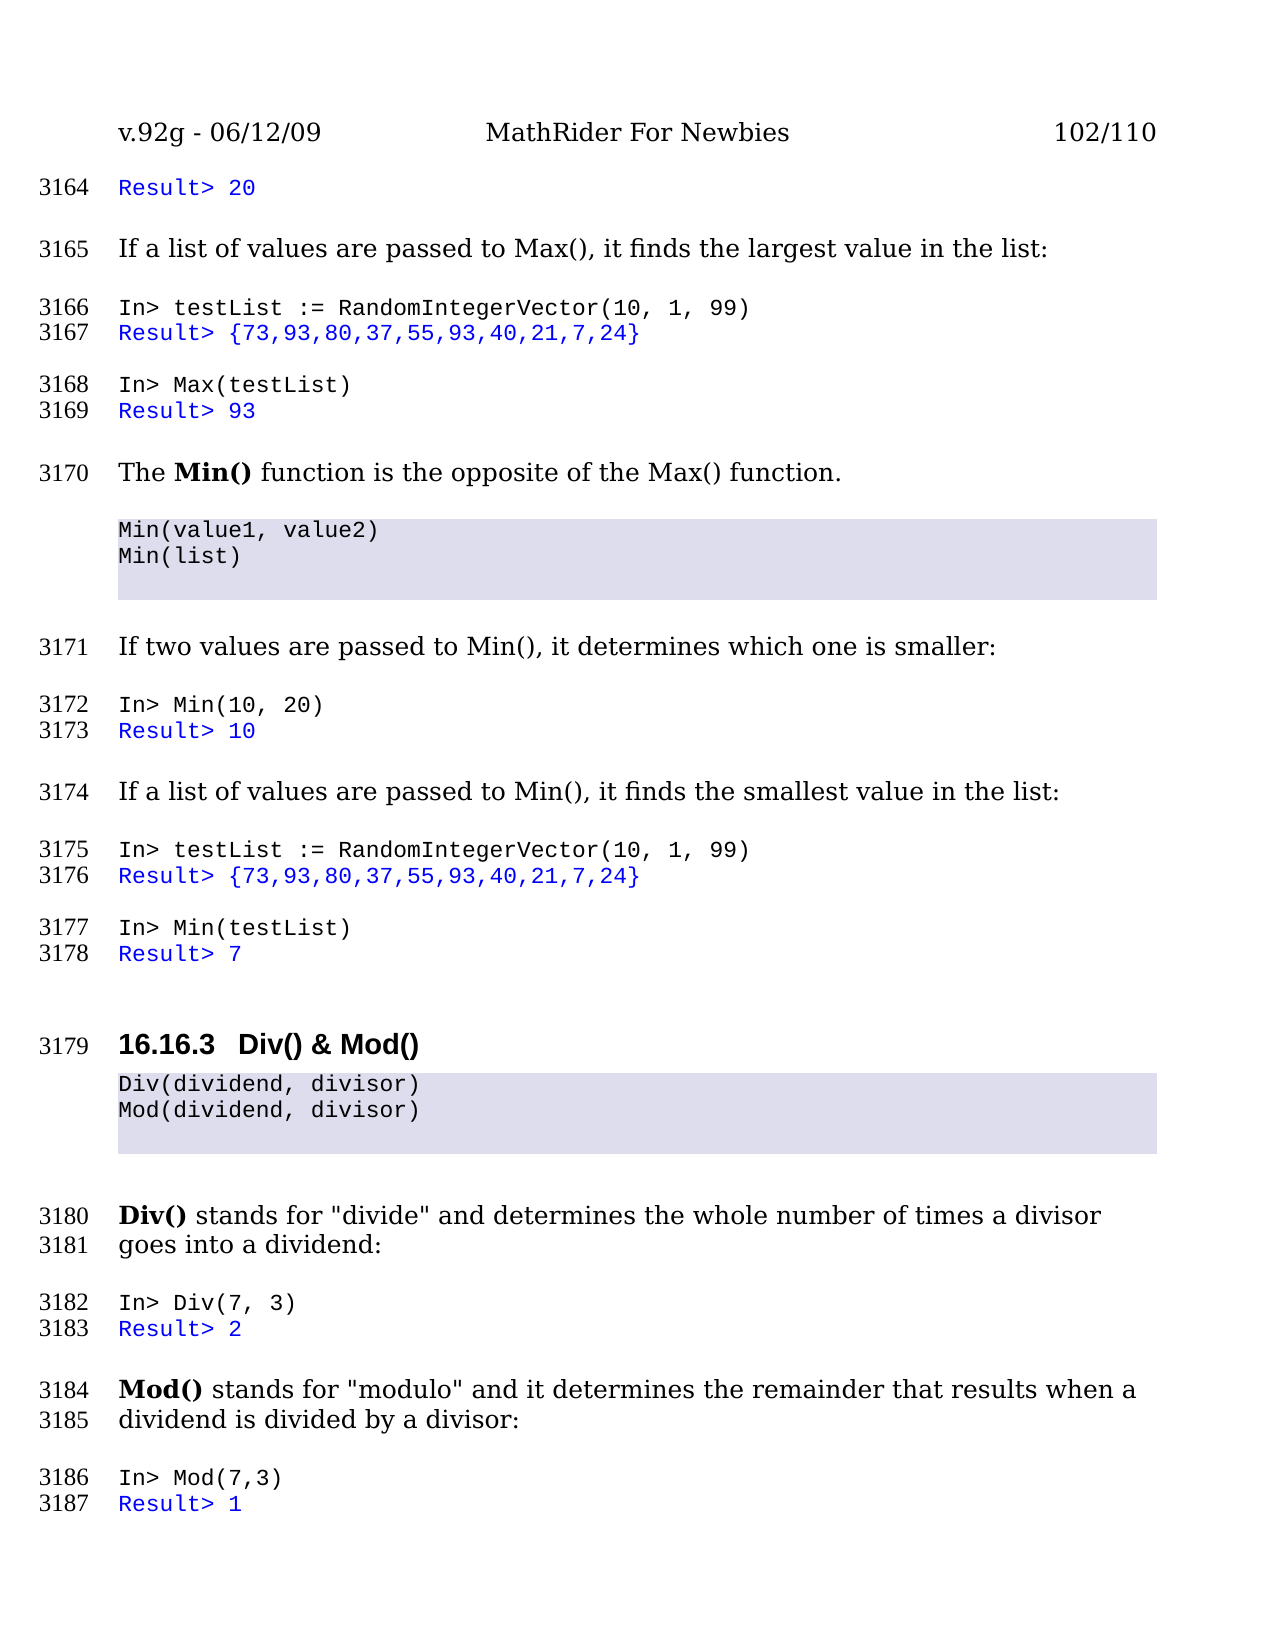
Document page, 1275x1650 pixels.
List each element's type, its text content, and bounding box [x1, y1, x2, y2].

text Result> {73,93,80,37,55,93,40,21,7,24} [118, 322, 1157, 348]
text If two values are passed to Min(), it determines which one is smaller: [118, 632, 1157, 661]
text In> Mod(7,3) [118, 1466, 1157, 1492]
text In> testList := RandomIntegerVector(10, 1, 99) [118, 838, 1157, 864]
text In> Min(testList) [118, 916, 1157, 942]
text The Min() function is the opposite of the Max() function. [118, 457, 1157, 487]
text Result> 7 [118, 942, 1157, 968]
text Div() stands for "divide" and determines the whole number of times a divisor goes into a dividend: [118, 1201, 1157, 1260]
text Result> 2 [118, 1318, 1157, 1343]
text Result> 20 [118, 177, 1157, 203]
text In> Div(7, 3) [118, 1292, 1157, 1318]
subtitle Div() & Mod() [118, 1027, 1157, 1061]
text Result> {73,93,80,37,55,93,40,21,7,24} [118, 864, 1157, 890]
text In> Min(10, 20) [118, 693, 1157, 719]
text In> Max(testList) [118, 374, 1157, 399]
text Result> 10 [118, 719, 1157, 745]
text In> testList := RandomIntegerVector(10, 1, 99) [118, 296, 1157, 322]
text If a list of values are passed to Max(), it finds the largest value in the list: [118, 235, 1157, 264]
table_header Div(dividend, divisor) Mod(dividend, divisor) [118, 1073, 1157, 1154]
text Mod() stands for "modulo" and it determines the remainder that results when a dividend is divided by a divisor: [118, 1376, 1157, 1434]
text Result> 93 [118, 399, 1157, 426]
text If a list of values are passed to Min(), it finds the smallest value in the list: [118, 777, 1157, 806]
table_header Min(value1, value2) Min(list) [118, 519, 1157, 600]
text Result> 1 [118, 1492, 1157, 1518]
